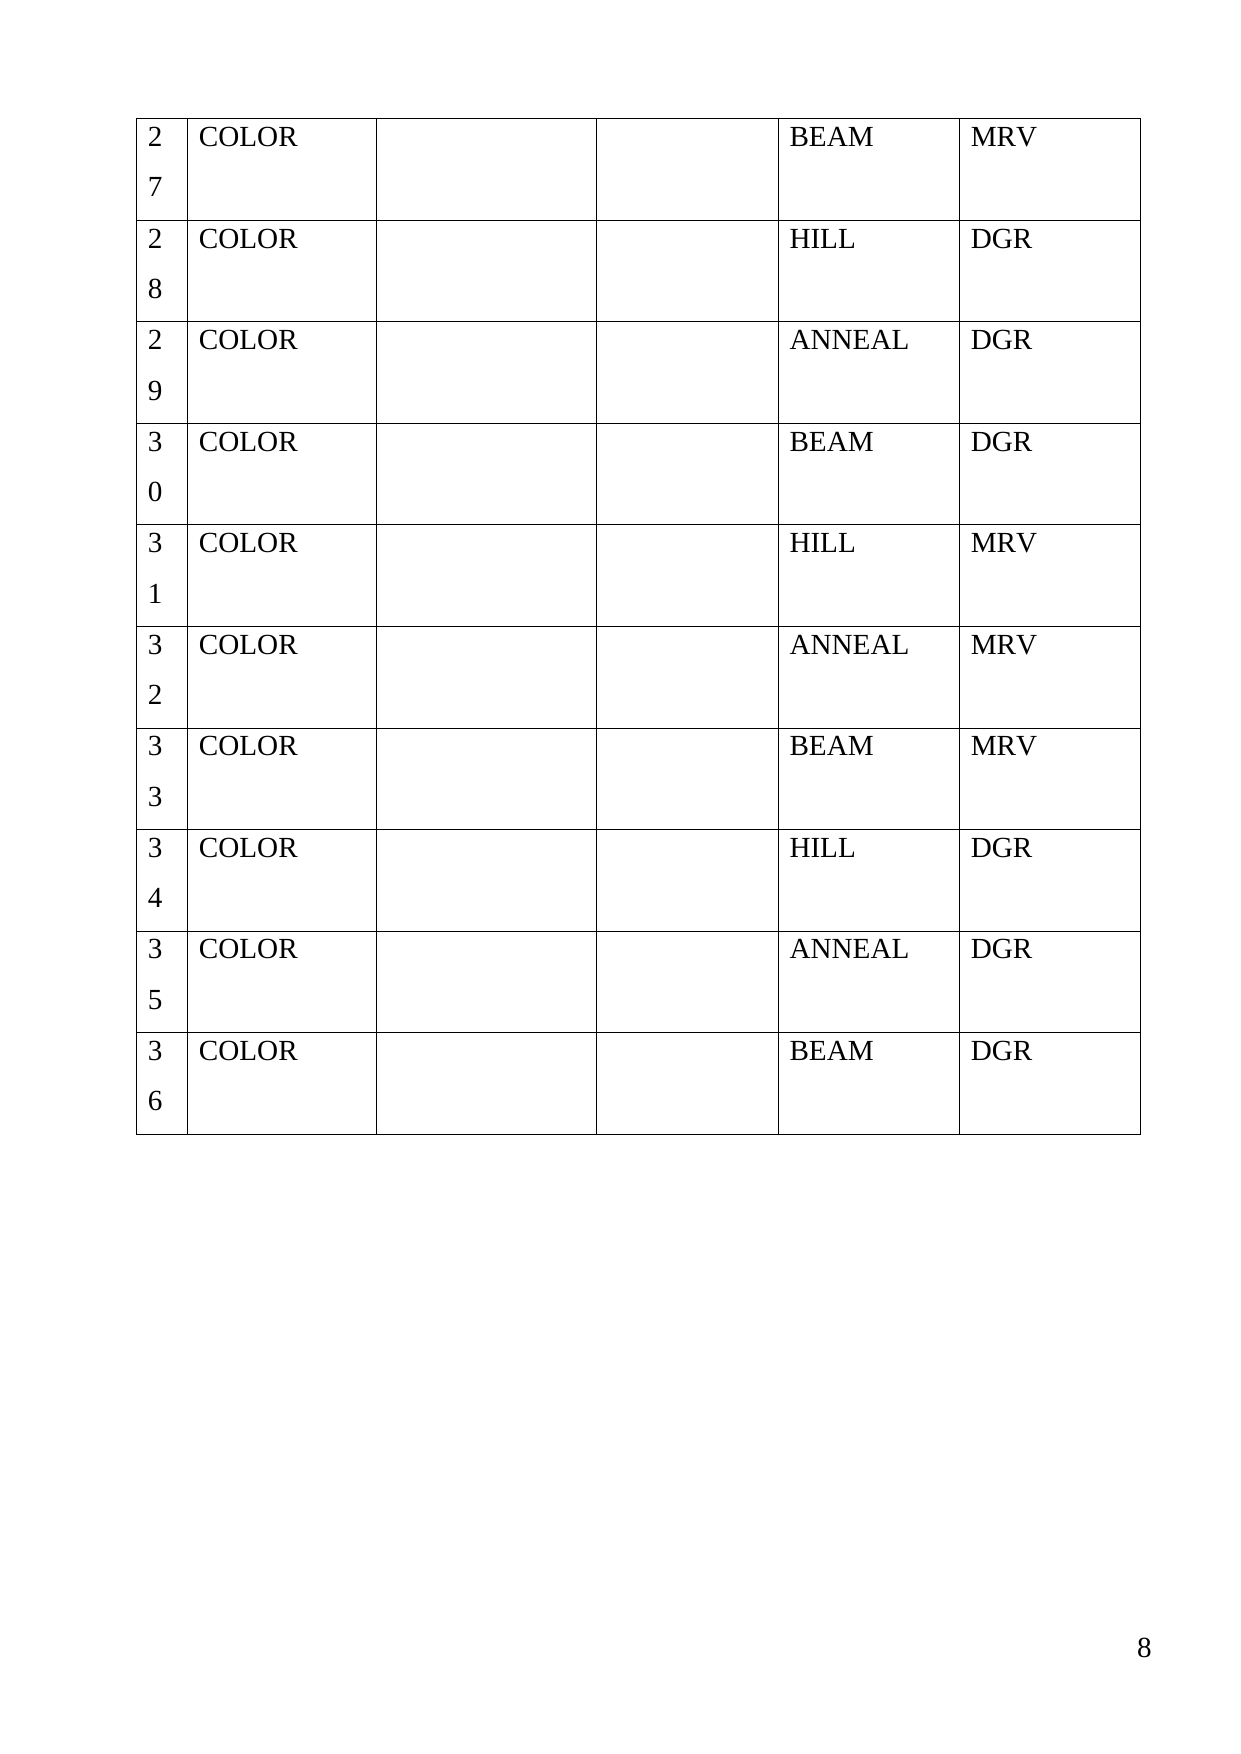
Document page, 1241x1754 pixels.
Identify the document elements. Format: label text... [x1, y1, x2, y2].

table_cell ANNEAL [779, 322, 959, 423]
table_cell [377, 627, 596, 727]
table_cell COLOR [188, 1033, 376, 1134]
table_cell [377, 729, 596, 829]
table_cell 31 [137, 525, 187, 626]
table_cell [597, 119, 778, 220]
table_cell 33 [137, 729, 187, 829]
table_cell DGR [960, 424, 1140, 524]
table_cell BEAM [779, 729, 959, 829]
table_cell 28 [137, 221, 187, 321]
table_cell [597, 424, 778, 524]
table_cell [377, 932, 596, 1032]
table_cell BEAM [779, 119, 959, 220]
table_cell HILL [779, 221, 959, 321]
table_cell COLOR [188, 525, 376, 626]
table_cell MRV [960, 729, 1140, 829]
table_cell COLOR [188, 424, 376, 524]
table_cell [597, 830, 778, 931]
table_cell COLOR [188, 627, 376, 727]
table_cell [377, 119, 596, 220]
table_cell ANNEAL [779, 627, 959, 727]
table_cell MRV [960, 525, 1140, 626]
table_cell DGR [960, 1033, 1140, 1134]
table_cell [377, 322, 596, 423]
table_cell MRV [960, 627, 1140, 727]
table_cell COLOR [188, 932, 376, 1032]
table_cell 29 [137, 322, 187, 423]
table_cell COLOR [188, 322, 376, 423]
table_cell [597, 322, 778, 423]
table_cell MRV [960, 119, 1140, 220]
table_cell 32 [137, 627, 187, 727]
table_cell [597, 1033, 778, 1134]
table_cell DGR [960, 221, 1140, 321]
table_cell [597, 729, 778, 829]
table_cell 30 [137, 424, 187, 524]
table_cell BEAM [779, 1033, 959, 1134]
table_cell [597, 221, 778, 321]
table_cell 35 [137, 932, 187, 1032]
table_cell 36 [137, 1033, 187, 1134]
table_cell HILL [779, 525, 959, 626]
table_cell DGR [960, 830, 1140, 931]
table_cell [377, 221, 596, 321]
table_cell ANNEAL [779, 932, 959, 1032]
table_cell [597, 525, 778, 626]
table_cell COLOR [188, 830, 376, 931]
table_cell [597, 932, 778, 1032]
table_cell DGR [960, 322, 1140, 423]
table_cell BEAM [779, 424, 959, 524]
table_cell [377, 424, 596, 524]
table_cell [377, 830, 596, 931]
table_cell [597, 627, 778, 727]
table_cell [377, 525, 596, 626]
table_cell COLOR [188, 221, 376, 321]
table_cell 34 [137, 830, 187, 931]
table_cell HILL [779, 830, 959, 931]
table_cell COLOR [188, 119, 376, 220]
table_cell [377, 1033, 596, 1134]
table_cell 27 [137, 119, 187, 220]
table_cell DGR [960, 932, 1140, 1032]
table_cell COLOR [188, 729, 376, 829]
